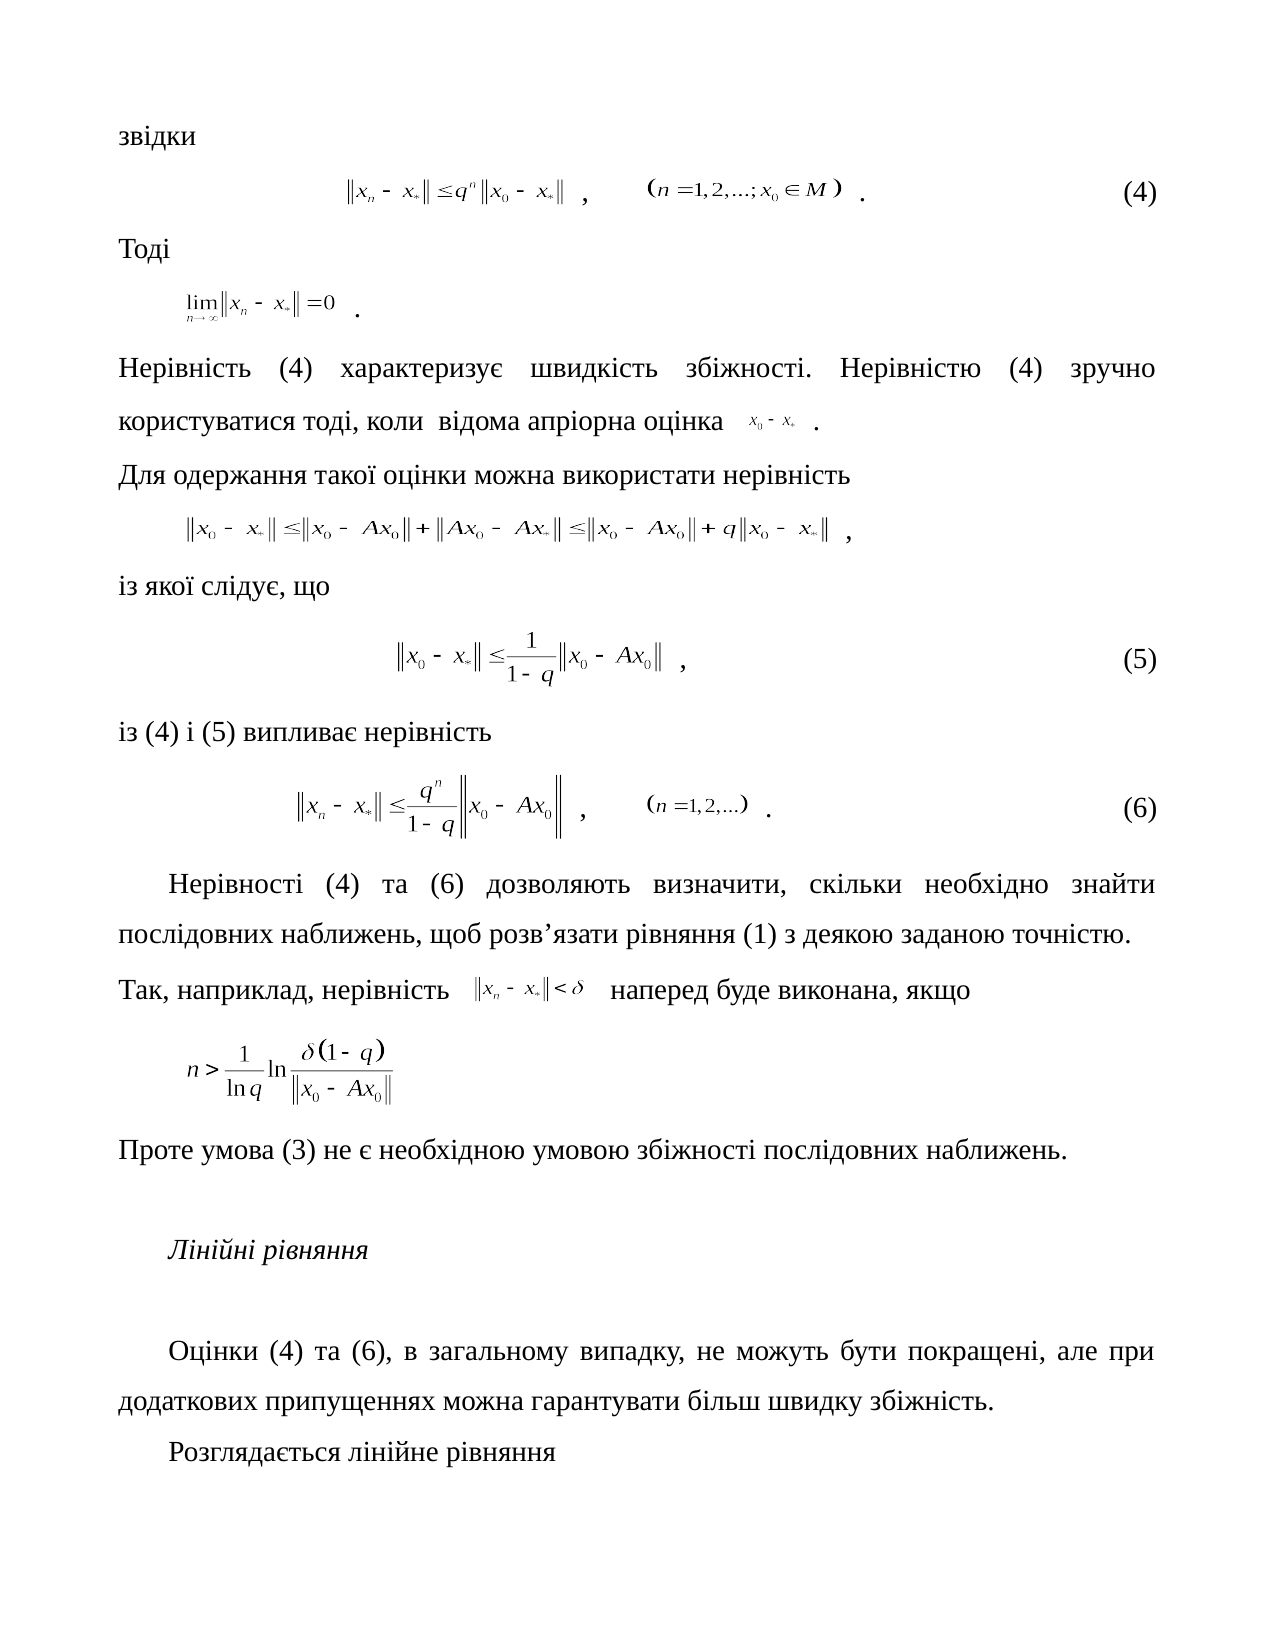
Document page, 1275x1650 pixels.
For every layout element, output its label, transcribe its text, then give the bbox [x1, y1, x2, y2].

text звідки [118, 118, 1157, 152]
text Лінійні рівняння [118, 1232, 1157, 1266]
text Оцінки (4) та (6), в загальному випадку, не можуть бути покращені, але при додаткових припущеннях можна гарантувати більш швидку збіжність. [118, 1333, 1157, 1417]
text [118, 507, 168, 551]
text Так, наприклад, нерівність [118, 967, 457, 1011]
text , . (4) [581, 168, 1157, 214]
text із якої слідує, що [118, 568, 1157, 601]
text . [353, 281, 1157, 333]
text із (4) і (5) випливає нерівність [118, 714, 1157, 747]
text Проте умова (3) не є необхідною умовою збіжності послідовних наближень. [118, 1132, 1157, 1165]
text наперед буде виконана, якщо [603, 967, 1157, 1011]
text , (5) [679, 618, 1157, 697]
text [118, 168, 329, 214]
text [118, 281, 168, 333]
text [118, 764, 279, 849]
text , . (6) [579, 764, 1157, 849]
text Нерівності (4) та (6) дозволяють визначити, скільки необхідно знайти послідовних наближень, щоб розв’язати рівняння (1) з деякою заданою точністю. [118, 866, 1157, 950]
text Тоді [118, 231, 1157, 264]
text , [845, 507, 1157, 551]
text Розглядається лінійне рівняння [118, 1434, 1157, 1467]
text Для одержання такої оцінки можна використати нерівність [118, 457, 1157, 490]
text Нерівність (4) характеризує швидкість збіжності. Нерівністю (4) зручно користуватися тоді, коли відома апріорна оцінка . [118, 350, 1157, 440]
text [118, 618, 379, 697]
